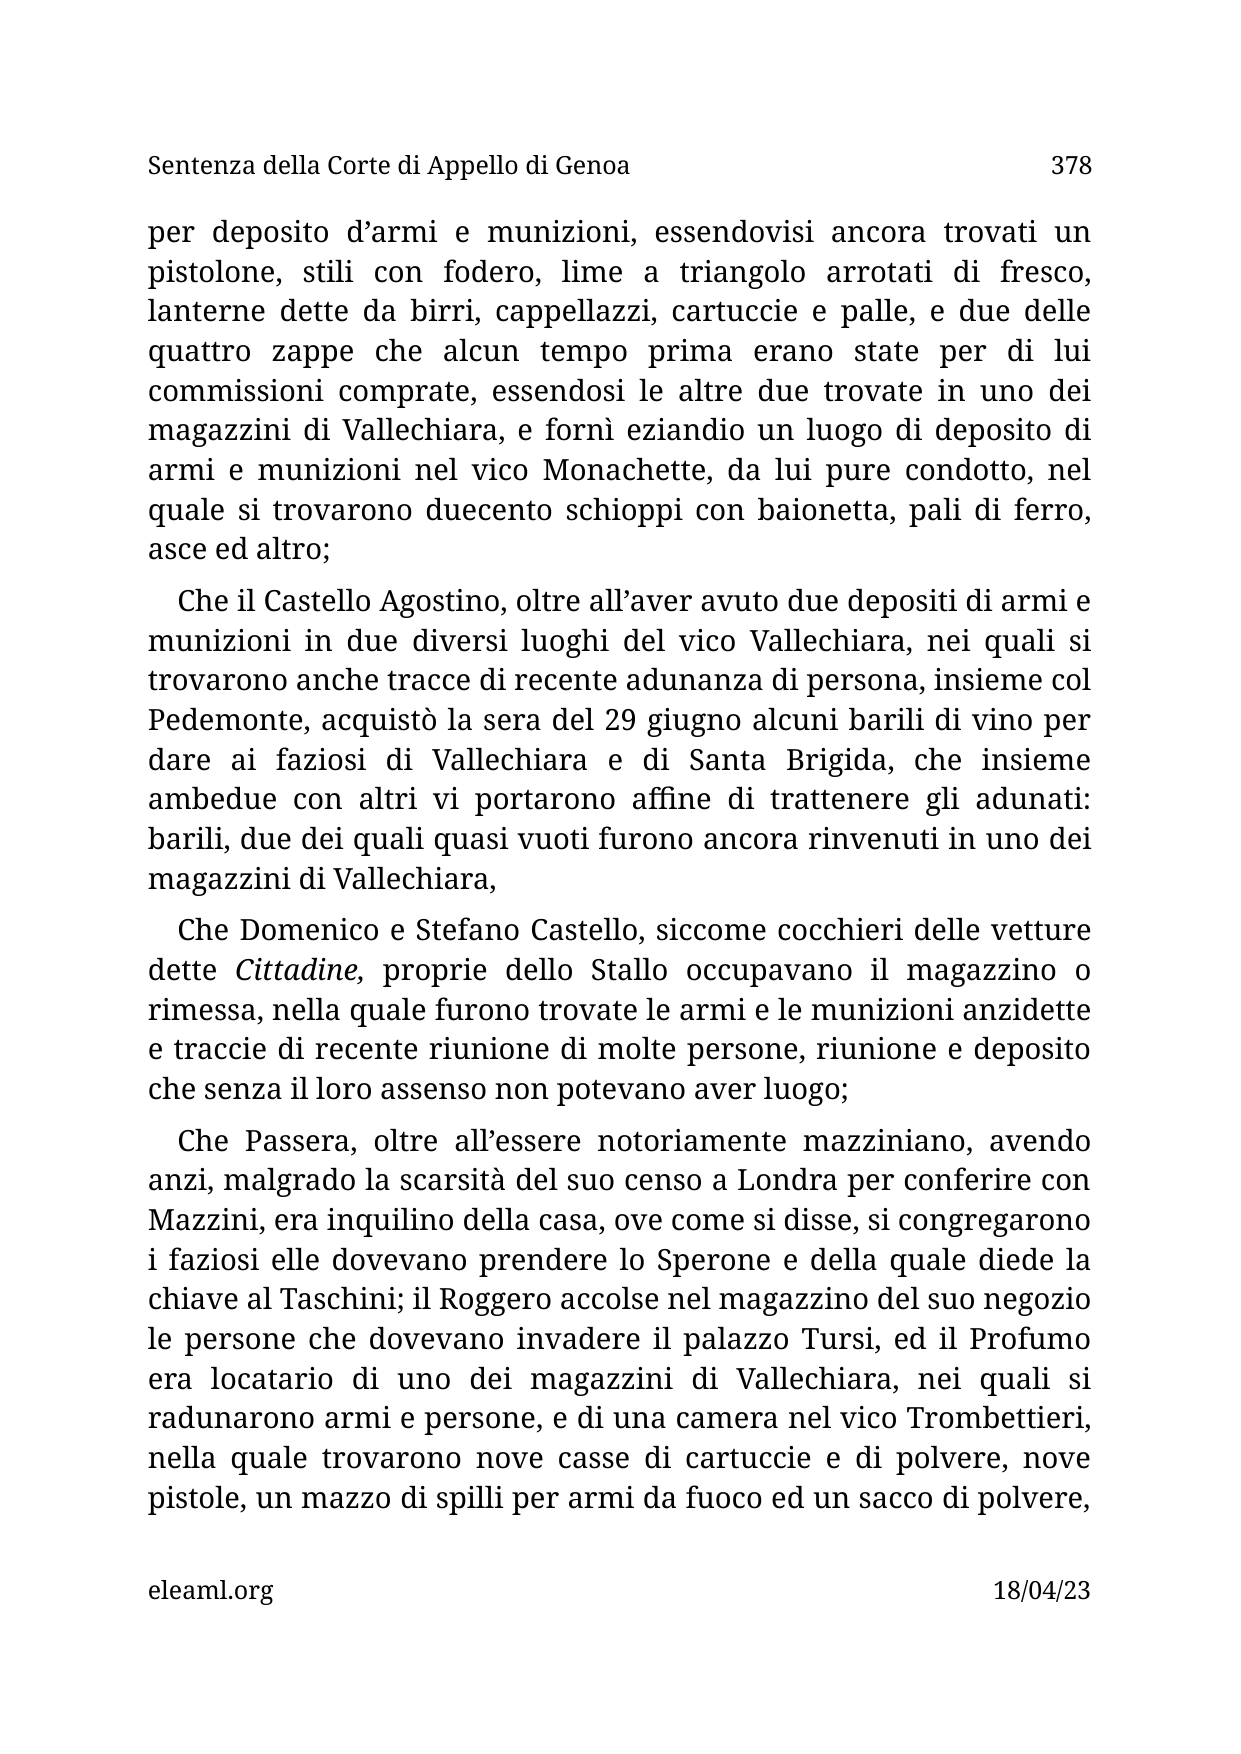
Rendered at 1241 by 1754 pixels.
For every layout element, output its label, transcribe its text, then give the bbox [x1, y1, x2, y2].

text Che Domenico e Stefano Castello, siccome cocchieri delle vetture dette Cittadine, proprie dello Stallo occupavano il magazzino o rimessa, nella quale furono trovate le armi e le munizioni anzidette e traccie di recente riunione di molte persone, riunione e deposito che senza il loro assenso non potevano aver luogo; [148, 909, 1093, 1108]
text Che Passera, oltre all’essere notoriamente mazziniano, avendo anzi, malgrado la scarsità del suo censo a Londra per conferire con Mazzini, era inquilino della casa, ove come si disse, si congregarono i faziosi elle dovevano prendere lo Sperone e della quale diede la chiave al Taschini; il Roggero accolse nel magazzino del suo negozio le persone che dovevano invadere il palazzo Tursi, ed il Profumo era locatario di uno dei magazzini di Vallechiara, nei quali si radunarono armi e persone, e di una camera nel vico Trombettieri, nella quale trovarono nove casse di cartuccie e di polvere, nove pistole, un mazzo di spilli per armi da fuoco ed un sacco di polvere, [148, 1120, 1093, 1517]
text Che il Castello Agostino, oltre all’aver avuto due depositi di armi e munizioni in due diversi luoghi del vico Vallechiara, nei quali si trovarono anche tracce di recente adunanza di persona, insieme col Pedemonte, acquistò la sera del 29 giugno alcuni barili di vino per dare ai faziosi di Vallechiara e di Santa Brigida, che insieme ambedue con altri vi portarono affine di trattenere gli adunati: barili, due dei quali quasi vuoti furono ancora rinvenuti in uno dei magazzini di Vallechiara, [148, 580, 1093, 898]
text per deposito d’armi e munizioni, essendovisi ancora trovati un pistolone, stili con fodero, lime a triangolo arrotati di fresco, lanterne dette da birri, cappellazzi, cartuccie e palle, e due delle quattro zappe che alcun tempo prima erano state per di lui commissioni comprate, essendosi le altre due trovate in uno dei magazzini di Vallechiara, e fornì eziandio un luogo di deposito di armi e munizioni nel vico Monachette, da lui pure condotto, nel quale si trovarono duecento schioppi con baionetta, pali di ferro, asce ed altro; [148, 211, 1093, 568]
